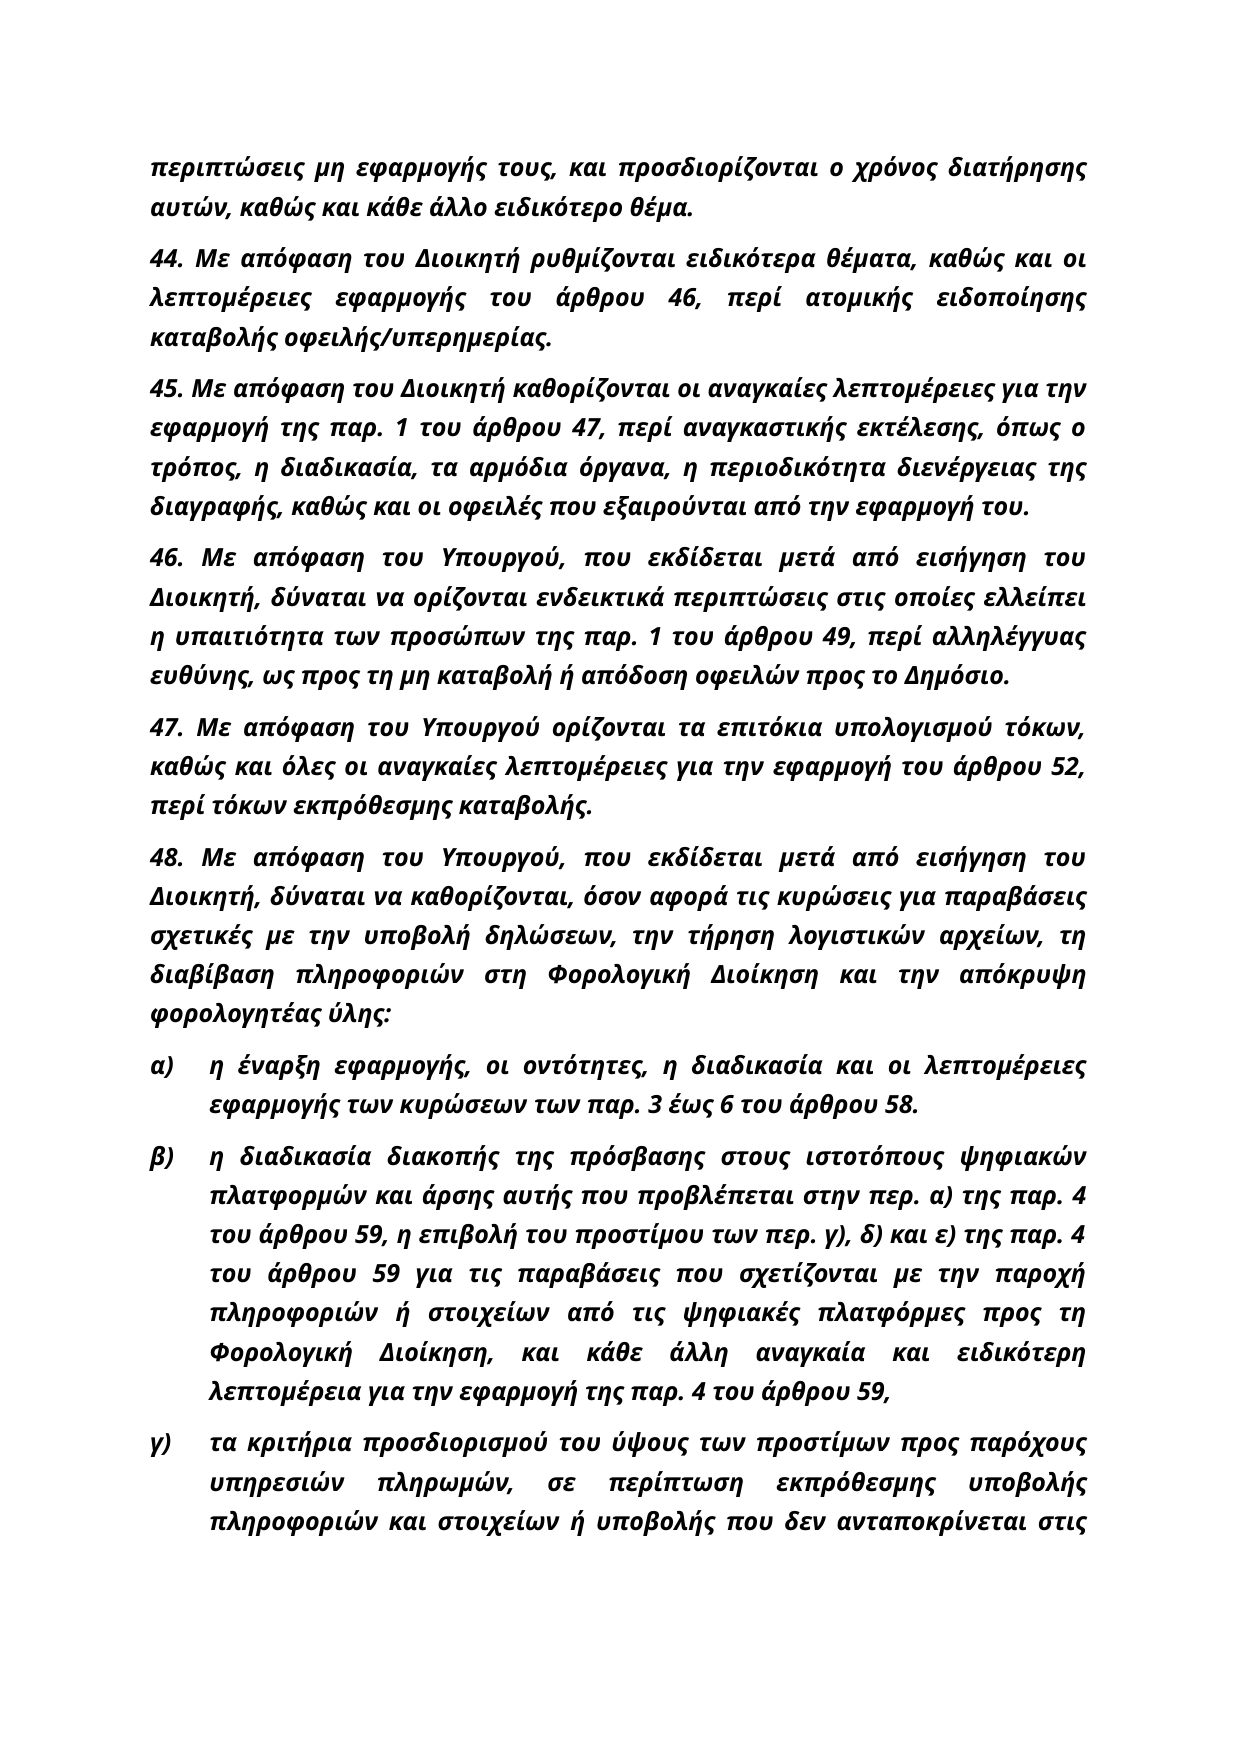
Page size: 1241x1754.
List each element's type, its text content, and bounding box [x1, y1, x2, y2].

text 46. Με απόφαση του Υπουργού, που εκδίδεται μετά από εισήγηση του Διοικητή, δύναται να ορίζονται ενδεικτικά περιπτώσεις στις οποίες ελλείπει η υπαιτιότητα των προσώπων της παρ. 1 του άρθρου 49, περί αλληλέγγυας ευθύνης, ως προς τη μη καταβολή ή απόδοση οφειλών προς το Δημόσιο. [150, 540, 1090, 692]
text 48. Με απόφαση του Υπουργού, που εκδίδεται μετά από εισήγηση του Διοικητή, δύναται να καθορίζονται, όσον αφορά τις κυρώσεις για παραβάσεις σχετικές με την υποβολή δηλώσεων, την τήρηση λογιστικών αρχείων, τη διαβίβαση πληροφοριών στη Φορολογική Διοίκηση και την απόκρυψη φορολογητέας ύλης: [150, 839, 1090, 1030]
list γ) τα κριτήρια προσδιορισμού του ύψους των προστίμων προς παρόχους υπηρεσιών πληρωμών, σε περίπτωση εκπρόθεσμης υποβολής πληροφοριών και στοιχείων ή υποβολής που δεν ανταποκρίνεται στις [150, 1425, 1090, 1537]
text 45. Με απόφαση του Διοικητή καθορίζονται οι αναγκαίες λεπτομέρειες για την εφαρμογή της παρ. 1 του άρθρου 47, περί αναγκαστικής εκτέλεσης, όπως ο τρόπος, η διαδικασία, τα αρμόδια όργανα, η περιοδικότητα διενέργειας της διαγραφής, καθώς και οι οφειλές που εξαιρούνται από την εφαρμογή του. [150, 371, 1090, 522]
list α) η έναρξη εφαρμογής, οι οντότητες, η διαδικασία και οι λεπτομέρειες εφαρμογής των κυρώσεων των παρ. 3 έως 6 του άρθρου 58. [150, 1047, 1090, 1121]
text περιπτώσεις μη εφαρμογής τους, και προσδιορίζονται ο χρόνος διατήρησης αυτών, καθώς και κάθε άλλο ειδικότερο θέμα. [150, 150, 1090, 223]
list β) η διαδικασία διακοπής της πρόσβασης στους ιστοτόπους ψηφιακών πλατφορμών και άρσης αυτής που προβλέπεται στην περ. α) της παρ. 4 του άρθρου 59, η επιβολή του προστίμου των περ. γ), δ) και ε) της παρ. 4 του άρθρου 59 για τις παραβάσεις που σχετίζονται με την παροχή πληροφοριών ή στοιχείων από τις ψηφιακές πλατφόρμες προς τη Φορολογική Διοίκηση, και κάθε άλλη αναγκαία και ειδικότερη λεπτομέρεια για την εφαρμογή της παρ. 4 του άρθρου 59, [150, 1138, 1090, 1407]
text 47. Με απόφαση του Υπουργού ορίζονται τα επιτόκια υπολογισμού τόκων, καθώς και όλες οι αναγκαίες λεπτομέρειες για την εφαρμογή του άρθρου 52, περί τόκων εκπρόθεσμης καταβολής. [150, 709, 1090, 822]
text 44. Με απόφαση του Διοικητή ρυθμίζονται ειδικότερα θέματα, καθώς και οι λεπτομέρειες εφαρμογής του άρθρου 46, περί ατομικής ειδοποίησης καταβολής οφειλής/υπερημερίας. [150, 241, 1090, 353]
